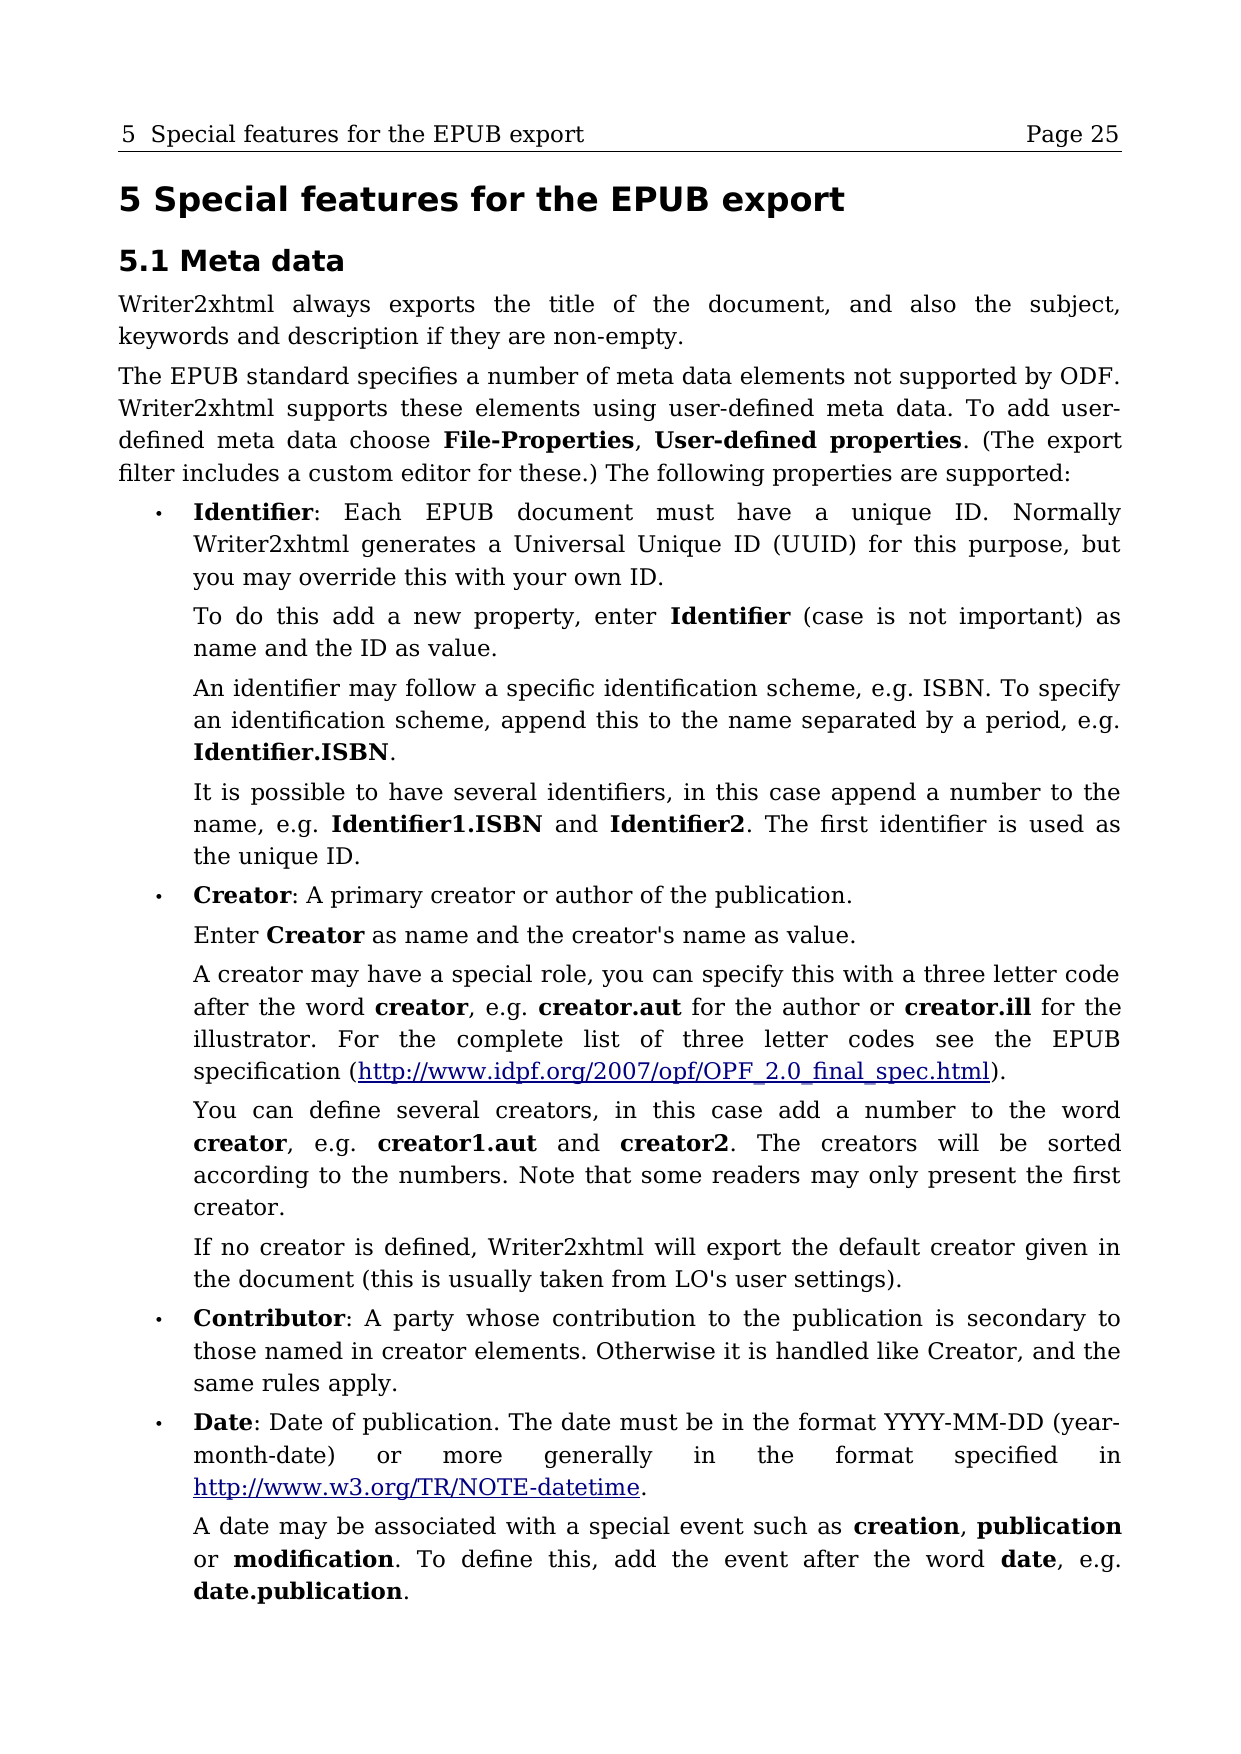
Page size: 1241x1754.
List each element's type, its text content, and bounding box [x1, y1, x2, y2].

list Identifier: Each EPUB document must have a unique ID. Normally Writer2xhtml generates a Universal Unique ID (UUID) for this purpose, but you may override this with your own ID. [156, 499, 1122, 590]
list Creator: A primary creator or author of the publication. [156, 882, 1122, 909]
list You can define several creators, in this case add a number to the word creator, e.g. creator1.aut and creator2. The creators will be sorted according to the numbers. Note that some readers may only present the first creator. [156, 1097, 1122, 1221]
list Enter Creator as name and the creator's name as value. [156, 922, 1122, 949]
subtitle Meta data [118, 244, 1122, 278]
subtitle Special features for the EPUB export [118, 181, 1122, 219]
list To do this add a new property, enter Identifier (case is not important) as name and the ID as value. [156, 603, 1122, 662]
text The EPUB standard specifies a number of meta data elements not supported by ODF. Writer2xhtml supports these elements using user-defined meta data. To add user-defined meta data choose File-Properties, User-defined properties. (The export filter includes a custom editor for these.) The following properties are supported: [118, 363, 1122, 486]
list A date may be associated with a special event such as creation, publication or modification. To define this, add the event after the word date, e.g. date.publication. [156, 1513, 1122, 1605]
text Writer2xhtml always exports the title of the document, and also the subject, keywords and description if they are non-empty. [118, 291, 1122, 350]
list It is possible to have several identifiers, in this case append a number to the name, e.g. Identifier1.ISBN and Identifier2. The first identifier is used as the unique ID. [156, 778, 1122, 870]
list Contributor: A party whose contribution to the publication is secondary to those named in creator elements. Otherwise it is handled like Creator, and the same rules apply. [156, 1305, 1122, 1397]
list A creator may have a special role, you can specify this with a three letter code after the word creator, e.g. creator.aut for the author or creator.ill for the illustrator. For the complete list of three letter codes see the EPUB specification (http://www.idpf.org/2007/opf/OPF_2.0_final_spec.html). [156, 961, 1122, 1085]
list An identifier may follow a specific identification scheme, e.g. ISBN. To specify an identification scheme, append this to the name separated by a period, e.g. Identifier.ISBN. [156, 674, 1122, 766]
list Date: Date of publication. The date must be in the format YYYY-MM-DD (year-month-date) or more generally in the format specified in http://www.w3.org/TR/NOTE-datetime. [156, 1409, 1122, 1501]
list If no creator is defined, Writer2xhtml will export the default creator given in the document (this is usually taken from LO's user settings). [156, 1234, 1122, 1293]
